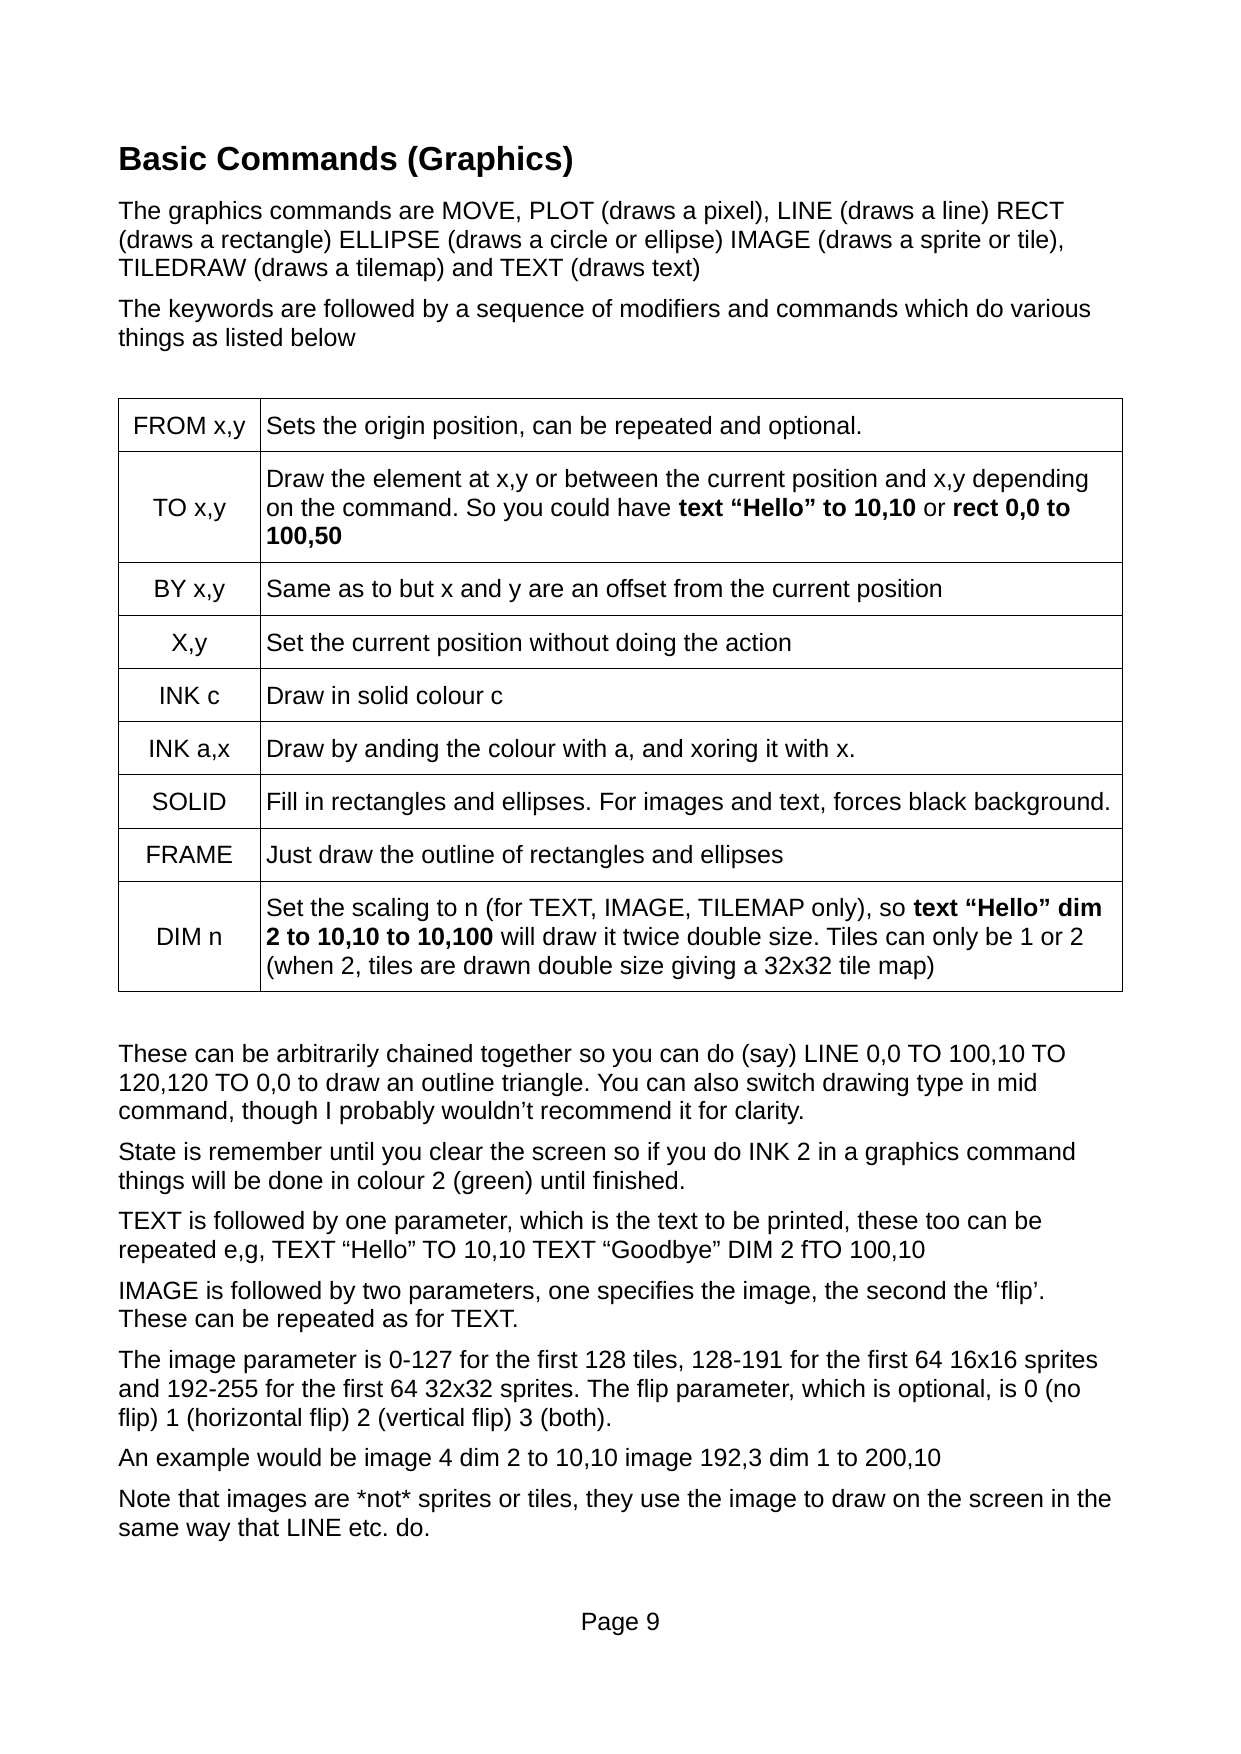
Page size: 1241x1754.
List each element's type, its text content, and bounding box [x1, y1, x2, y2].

table_cell SOLID [119, 775, 260, 827]
table_header FROM x,y [119, 399, 260, 451]
table_cell X,y [119, 616, 260, 668]
table_cell Draw the element at x,y or between the current position and x,y depending on the command. So you could have text “Hello” to 10,10 or rect 0,0 to 100,50 [261, 452, 1122, 562]
text TEXT is followed by one parameter, which is the text to be printed, these too can be repeated e,g, TEXT “Hello” TO 10,10 TEXT “Goodbye” DIM 2 fTO 100,10 [118, 1206, 1122, 1264]
text State is remember until you clear the screen so if you do INK 2 in a graphics command things will be done in colour 2 (green) until finished. [118, 1137, 1122, 1194]
table_cell BY x,y [119, 563, 260, 615]
table_cell TO x,y [119, 452, 260, 562]
table_cell INK a,x [119, 722, 260, 774]
table_cell Set the scaling to n (for TEXT, IMAGE, TILEMAP only), so text “Hello” dim 2 to 10,10 to 10,100 will draw it twice double size. Tiles can only be 1 or 2 (when 2, tiles are drawn double size giving a 32x32 tile map) [261, 882, 1122, 991]
text The image parameter is 0-127 for the first 128 tiles, 128-191 for the first 64 16x16 sprites and 192-255 for the first 64 32x32 sprites. The flip parameter, which is optional, is 0 (no flip) 1 (horizontal flip) 2 (vertical flip) 3 (both). [118, 1345, 1122, 1431]
text These can be arbitrarily chained together so you can do (say) LINE 0,0 TO 100,10 TO 120,120 TO 0,0 to draw an outline triangle. You can also switch drawing type in mid command, though I probably wouldn’t recommend it for clarity. [118, 1039, 1122, 1125]
table_cell DIM n [119, 882, 260, 991]
text The keywords are followed by a sequence of modifiers and commands which do various things as listed below [118, 294, 1122, 351]
table_cell Draw in solid colour c [261, 669, 1122, 721]
table_cell FRAME [119, 829, 260, 881]
table_cell Draw by anding the colour with a, and xoring it with x. [261, 722, 1122, 774]
text IMAGE is followed by two parameters, one specifies the image, the second the ‘flip’. These can be repeated as for TEXT. [118, 1276, 1122, 1333]
table_cell Just draw the outline of rectangles and ellipses [261, 829, 1122, 881]
table_cell Set the current position without doing the action [261, 616, 1122, 668]
table_cell Fill in rectangles and ellipses. For images and text, forces black background. [261, 775, 1122, 827]
text The graphics commands are MOVE, PLOT (draws a pixel), LINE (draws a line) RECT (draws a rectangle) ELLIPSE (draws a circle or ellipse) IMAGE (draws a sprite or tile), TILEDRAW (draws a tilemap) and TEXT (draws text) [118, 196, 1122, 282]
table_cell Same as to but x and y are an offset from the current position [261, 563, 1122, 615]
text Note that images are *not* sprites or tiles, they use the image to draw on the screen in the same way that LINE etc. do. [118, 1484, 1122, 1541]
table_cell INK c [119, 669, 260, 721]
subtitle Basic Commands (Graphics) [118, 139, 1122, 177]
table_header Sets the origin position, can be repeated and optional. [261, 399, 1122, 451]
text An example would be image 4 dim 2 to 10,10 image 192,3 dim 1 to 200,10 [118, 1443, 1122, 1472]
